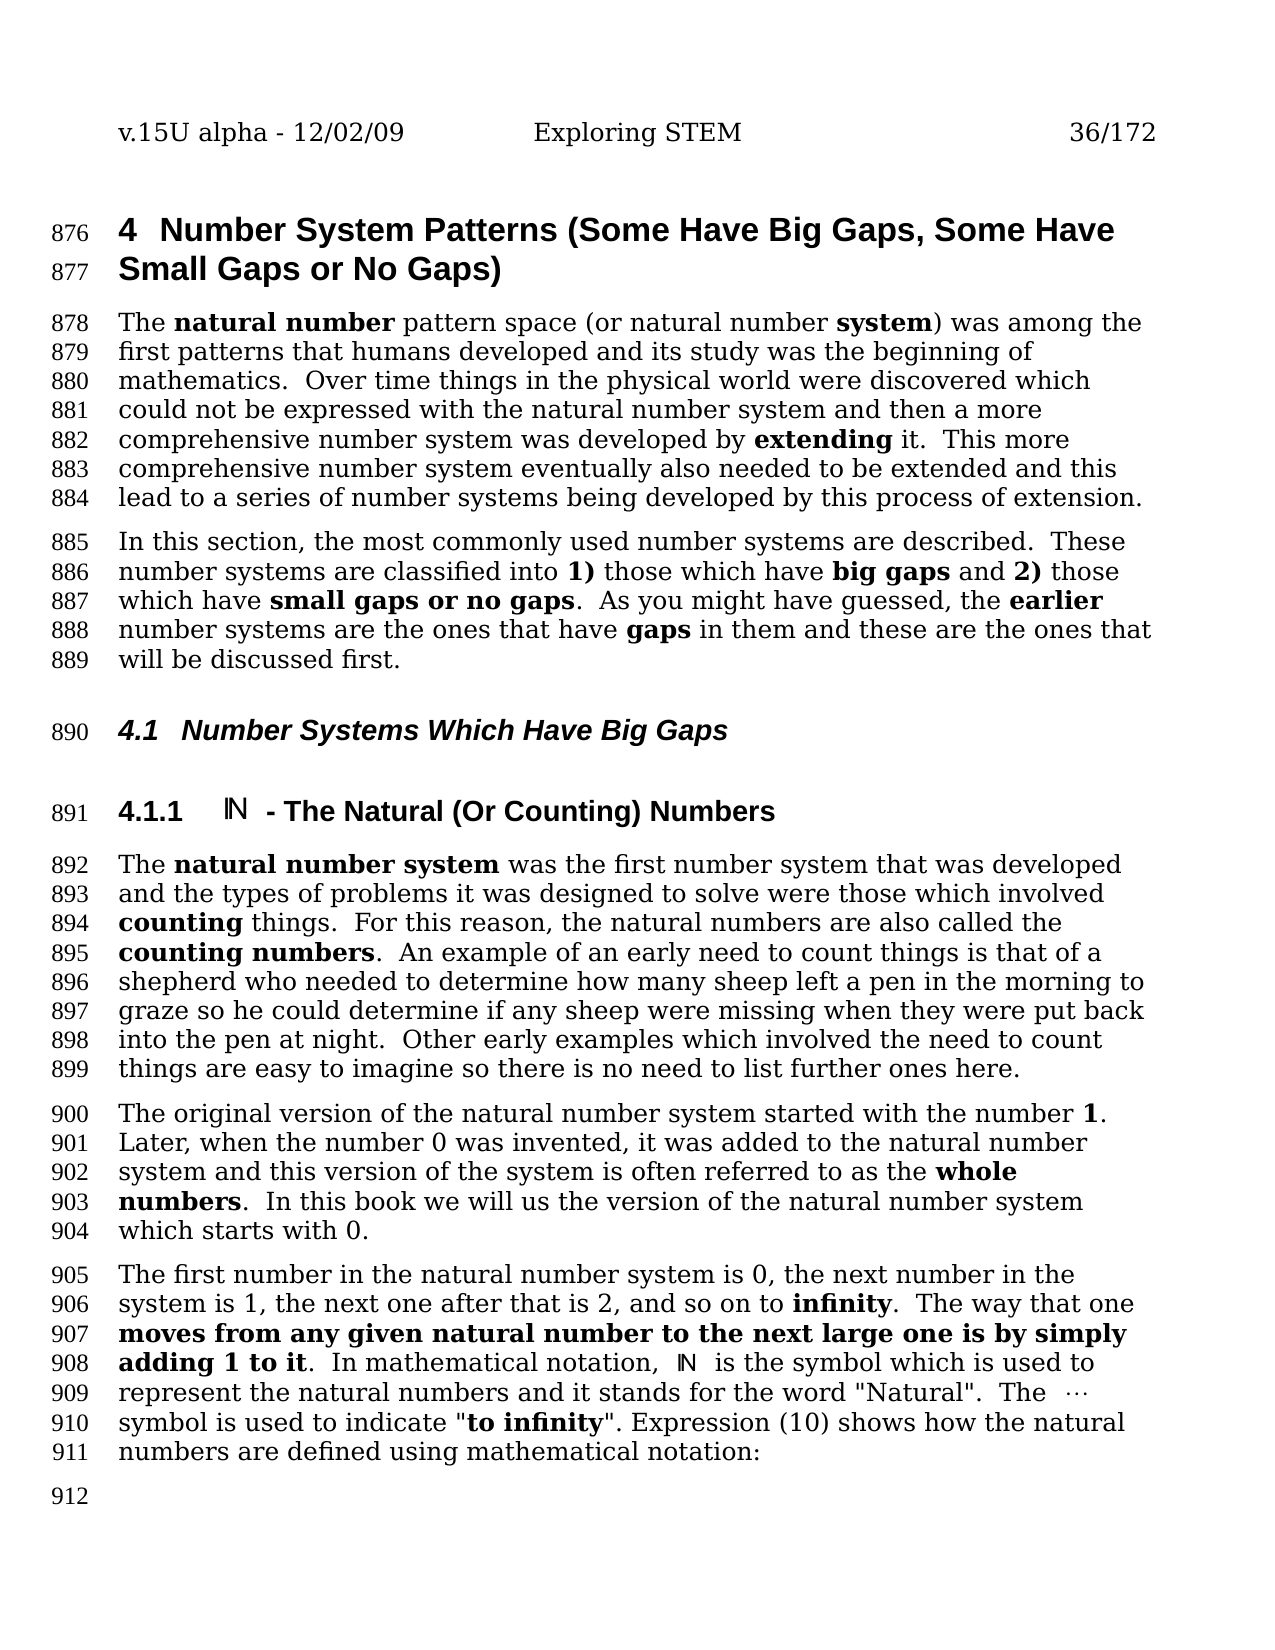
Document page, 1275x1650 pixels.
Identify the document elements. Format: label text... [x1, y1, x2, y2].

text The natural number pattern space (or natural number system) was among the first patterns that humans developed and its study was the beginning of mathematics. Over time things in the physical world were discovered which could not be expressed with the natural number system and then a more comprehensive number system was developed by extending it. This more comprehensive number system eventually also needed to be extended and this lead to a series of number systems being developed by this process of extension. [118, 308, 1157, 513]
text The original version of the natural number system started with the number 1. Later, when the number 0 was invented, it was added to the natural number system and this version of the system is often referred to as the whole numbers. In this book we will us the version of the natural number system which starts with 0. [118, 1099, 1157, 1245]
text The natural number system was the first number system that was developed and the types of problems it was designed to solve were those which involved counting things. For this reason, the natural numbers are also called the counting numbers. An example of an early need to count things is that of a shepherd who needed to determine how many sheep left a pen in the morning to graze so he could determine if any sheep were missing when they were put back into the pen at night. Other early examples which involved the need to count things are easy to imagine so there is no need to list further ones here. [118, 850, 1157, 1084]
text In this section, the most commonly used number systems are described. These number systems are classified into 1) those which have big gaps and 2) those which have small gaps or no gaps. As you might have guessed, the earlier number systems are the ones that have gaps in them and these are the ones that will be discussed first. [118, 528, 1157, 674]
subtitle Number Systems Which Have Big Gaps [118, 713, 1157, 747]
subtitle Number System Patterns (Some Have Big Gaps, Some Have Small Gaps or No Gaps) [118, 210, 1157, 287]
subtitle - The Natural (Or Counting) Numbers [118, 792, 1157, 829]
text The first number in the natural number system is 0, the next number in the system is 1, the next one after that is 2, and so on to infinity. The way that one moves from any given natural number to the next large one is by simply adding 1 to it. In mathematical notation,is the symbol which is used to represent the natural numbers and it stands for the word "Natural". Thesymbol is used to indicate "to infinity". Expression (10) shows how the natural numbers are defined using mathematical notation: [118, 1260, 1157, 1466]
